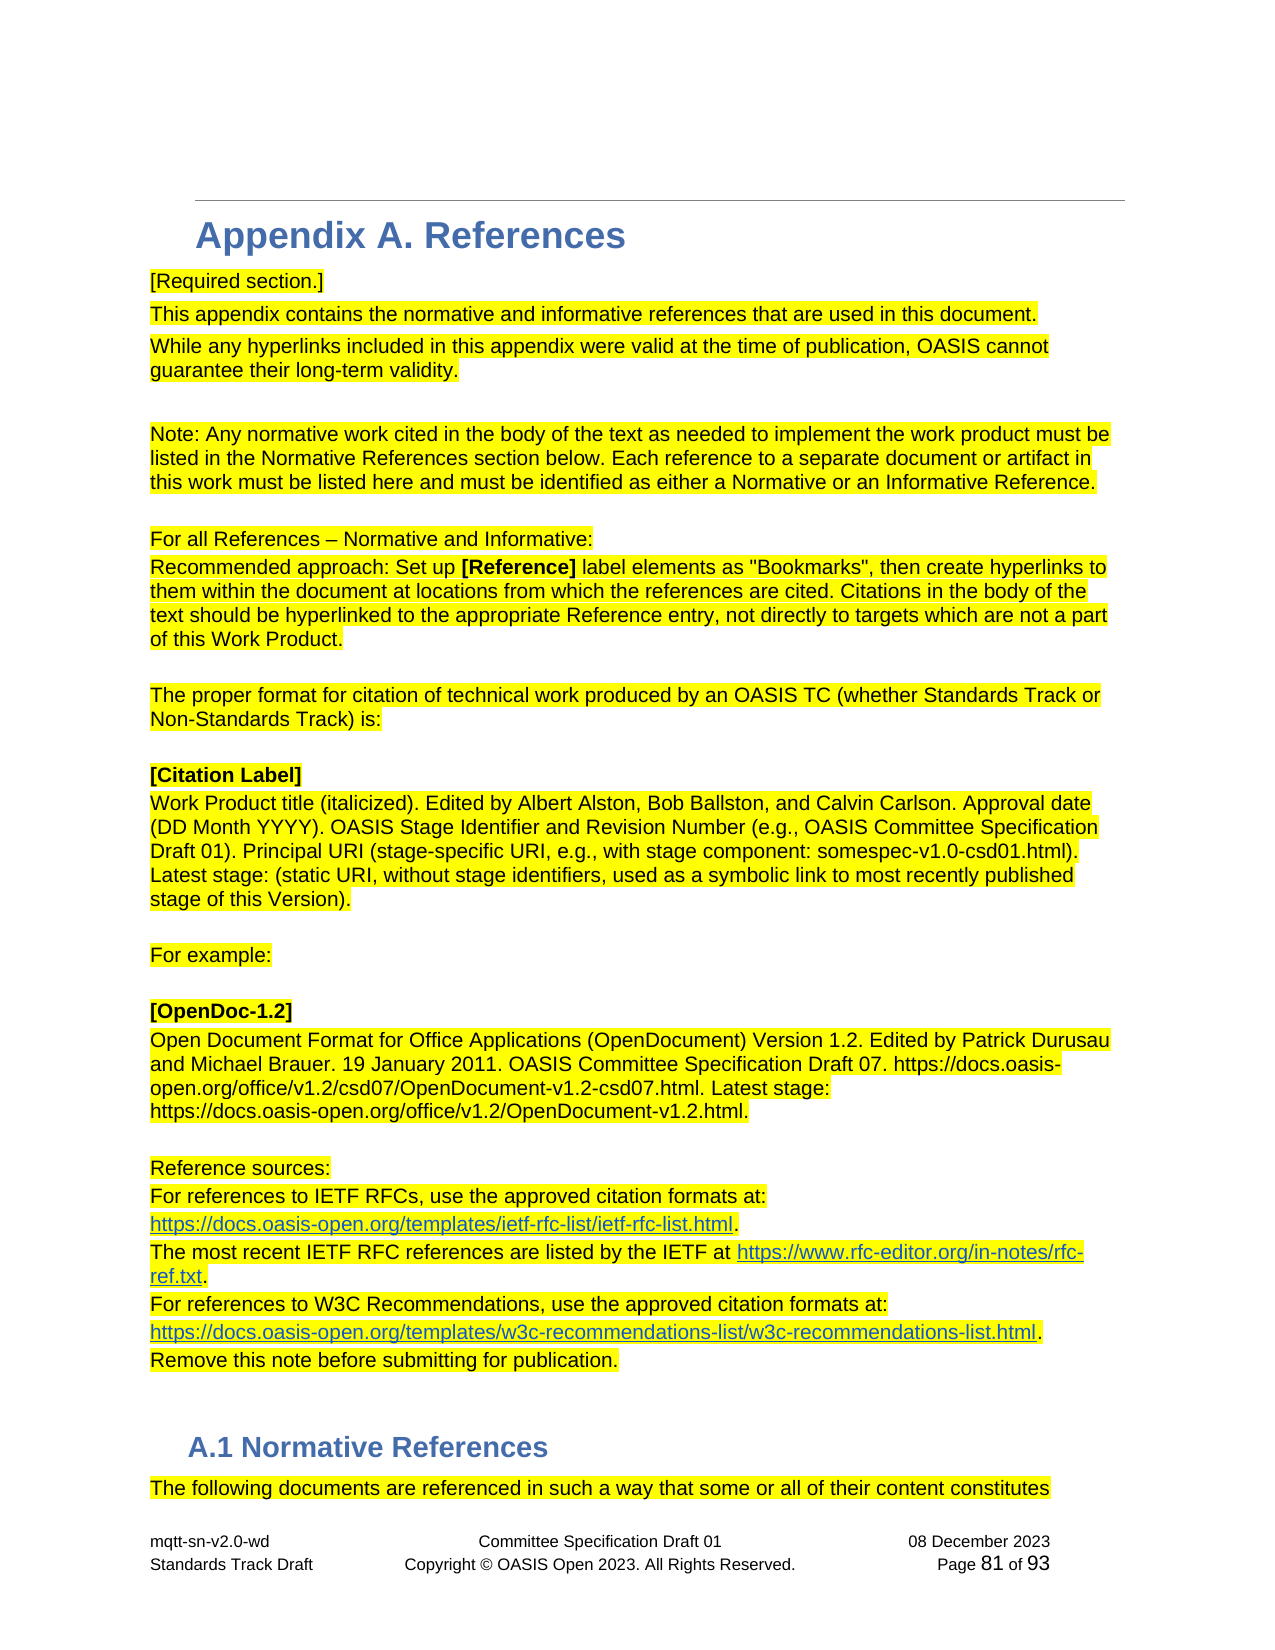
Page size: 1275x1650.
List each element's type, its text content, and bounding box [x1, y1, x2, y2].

text The most recent IETF RFC references are listed by the IETF at https://www.rfc-editor.org/in-notes/rfc-ref.txt. [150, 1240, 1125, 1288]
text Reference sources: [150, 1156, 1125, 1179]
text https://docs.oasis-open.org/templates/w3c-recommendations-list/w3c-recommendations-list.html. [150, 1320, 1125, 1344]
text [Citation Label] [150, 763, 1125, 787]
text [OpenDoc-1.2] [150, 999, 1125, 1023]
text Recommended approach: Set up [Reference] label elements as "Bookmarks", then create hyperlinks to them within the document at locations from which the references are cited. Citations in the body of the text should be hyperlinked to the appropriate Reference entry, not directly to targets which are not a part of this Work Product. [150, 554, 1125, 650]
subtitle A.1 Normative References [187, 1429, 1125, 1463]
text For example: [150, 943, 1125, 967]
text For references to IETF RFCs, use the approved citation formats at: [150, 1184, 1125, 1208]
text [Required section.] [150, 269, 1125, 293]
text Open Document Format for Office Applications (OpenDocument) Version 1.2. Edited by Patrick Durusau and Michael Brauer. 19 January 2011. OASIS Committee Specification Draft 07. https://docs.oasis-open.org/office/v1.2/csd07/OpenDocument-v1.2-csd07.html. Latest stage: https://docs.oasis-open.org/office/v1.2/OpenDocument-v1.2.html. [150, 1027, 1125, 1123]
subtitle Appendix A. References [195, 201, 1125, 257]
text While any hyperlinks included in this appendix were valid at the time of publication, OASIS cannot guarantee their long-term validity. [150, 334, 1125, 382]
text The proper format for citation of technical work produced by an OASIS TC (whether Standards Track or Non-Standards Track) is: [150, 683, 1125, 731]
text For references to W3C Recommendations, use the approved citation formats at: [150, 1292, 1125, 1316]
text This appendix contains the normative and informative references that are used in this document. [150, 301, 1125, 325]
text https://docs.oasis-open.org/templates/ietf-rfc-list/ietf-rfc-list.html. [150, 1212, 1125, 1236]
text For all References – Normative and Informative: [150, 526, 1125, 550]
text Remove this note before submitting for publication. [150, 1348, 1125, 1372]
text Note: Any normative work cited in the body of the text as needed to implement the work product must be listed in the Normative References section below. Each reference to a separate document or artifact in this work must be listed here and must be identified as either a Normative or an Informative Reference. [150, 422, 1125, 494]
text The following documents are referenced in such a way that some or all of their content constitutes [150, 1476, 1125, 1499]
text Work Product title (italicized). Edited by Albert Alston, Bob Ballston, and Calvin Carlson. Approval date (DD Month YYYY). OASIS Stage Identifier and Revision Number (e.g., OASIS Committee Specification Draft 01). Principal URI (stage-specific URI, e.g., with stage component: somespec-v1.0-csd01.html). Latest stage: (static URI, without stage identifiers, used as a symbolic link to most recently published stage of this Version). [150, 791, 1125, 911]
